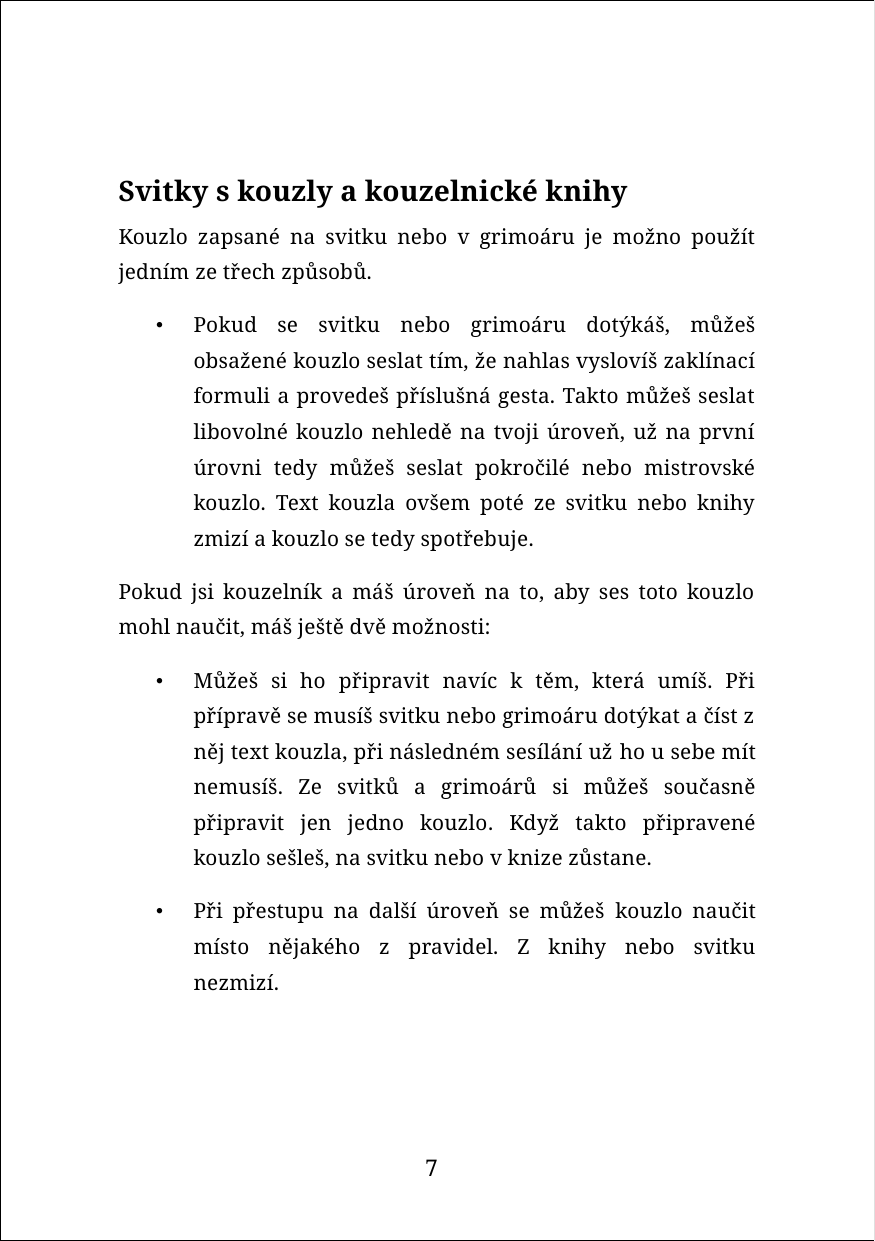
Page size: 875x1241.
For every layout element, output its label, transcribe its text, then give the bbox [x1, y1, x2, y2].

text Pokud jsi kouzelník a máš úroveň na to, aby ses toto kouzlo mohl naučit, máš ještě dvě možnosti: [118, 577, 756, 641]
list Pokud se svitku nebo grimoáru dotýkáš, můžeš obsažené kouzlo seslat tím, že nahlas vyslovíš zaklínací formuli a provedeš příslušná gesta. Takto můžeš seslat libovolné kouzlo nehledě na tvoji úroveň, už na první úrovni tedy můžeš seslat pokročilé nebo mistrovské kouzlo. Text kouzla ovšem poté ze svitku nebo knihy zmizí a kouzlo se tedy spotřebuje. [156, 311, 756, 552]
text Kouzlo zapsané na svitku nebo v grimoáru je možno použít jedním ze třech způsobů. [118, 222, 756, 286]
list Můžeš si ho připravit navíc k těm, která umíš. Při přípravě se musíš svitku nebo grimoáru dotýkat a číst z něj text kouzla, při následném sesílání už ho u sebe mít nemusíš. Ze svitků a grimoárů si můžeš současně připravit jen jedno kouzlo. Když takto připravené kouzlo sešleš, na svitku nebo v knize zůstane. [156, 666, 756, 872]
list Při přestupu na další úroveň se můžeš kouzlo naučit místo nějakého z pravidel. Z knihy nebo svitku nezmizí. [156, 897, 756, 996]
subtitle Svitky s kouzly a kouzelnické knihy [118, 172, 756, 210]
